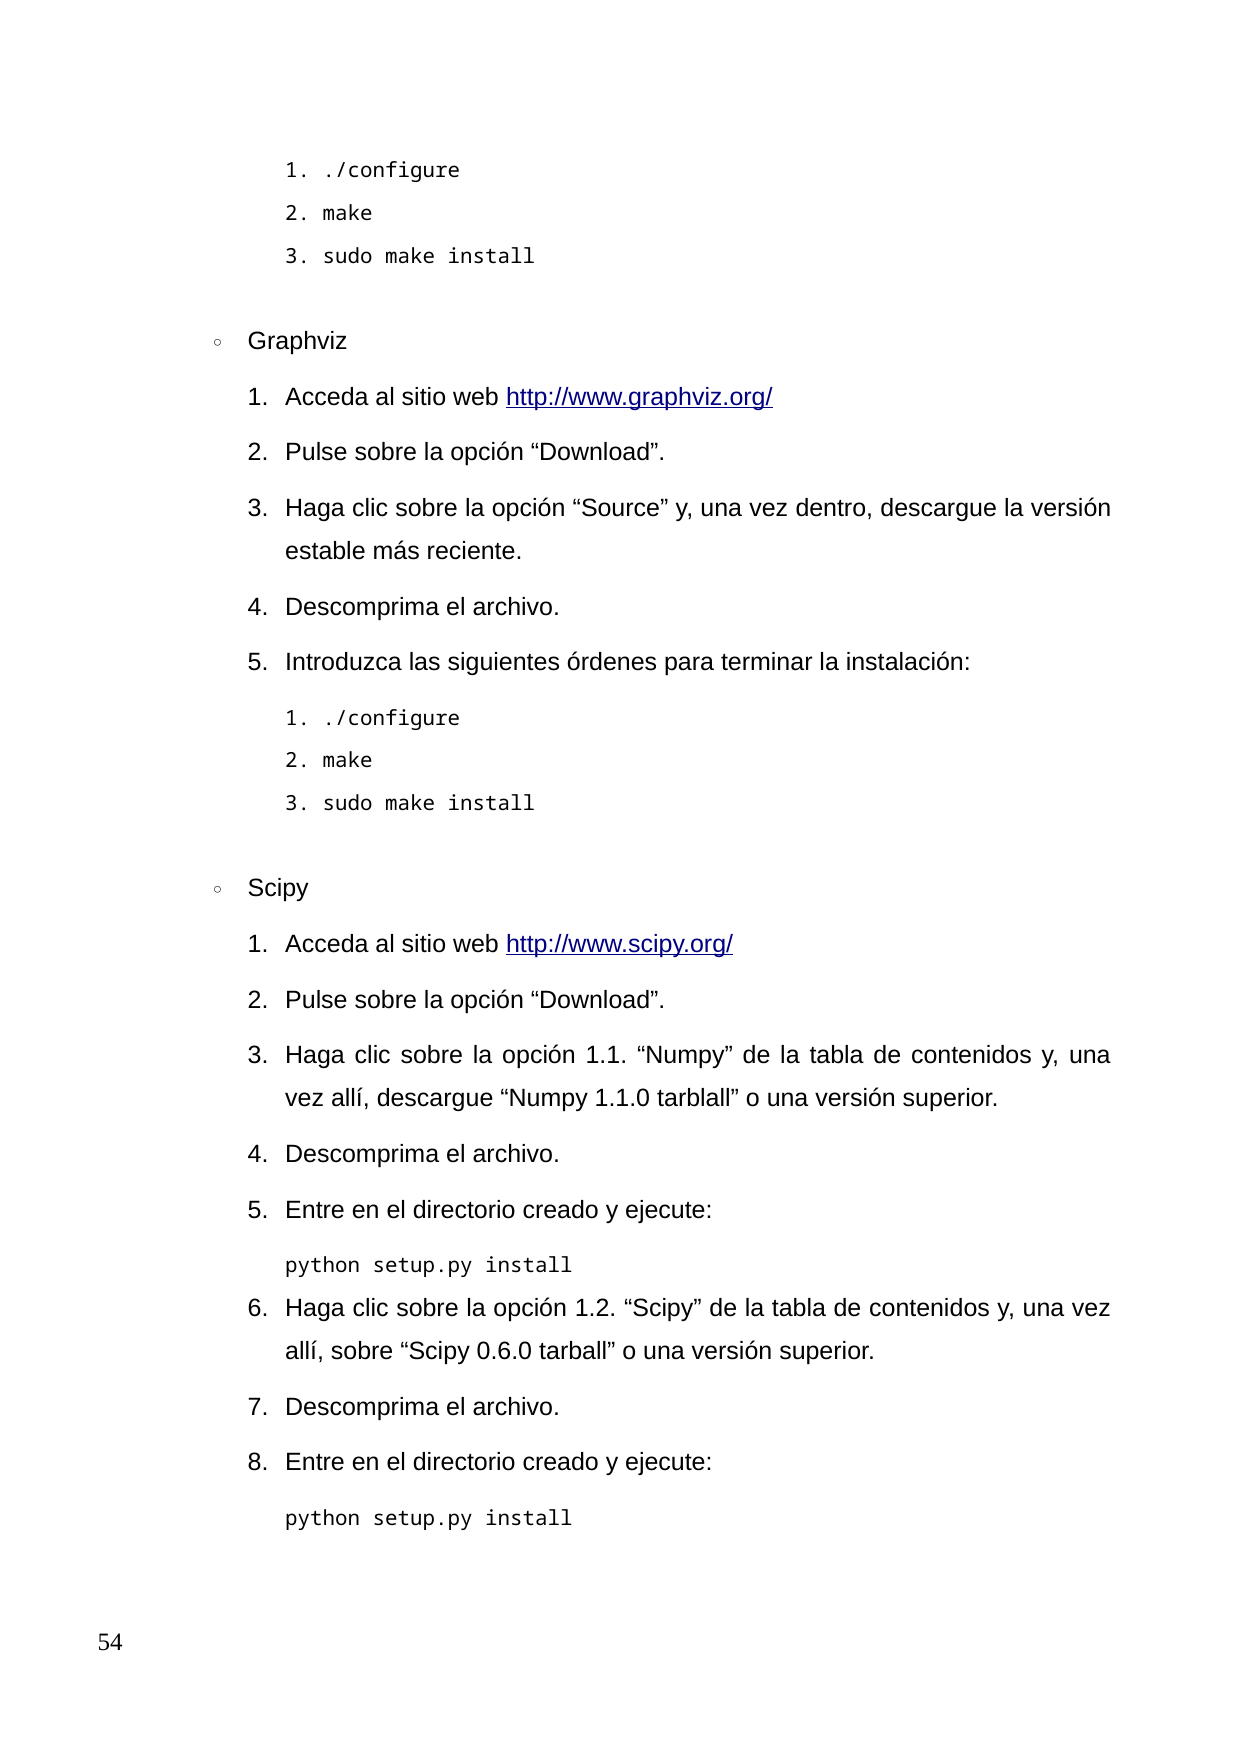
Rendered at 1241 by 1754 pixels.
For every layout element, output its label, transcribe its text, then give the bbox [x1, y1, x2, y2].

list Haga clic sobre la opción 1.2. “Scipy” de la tabla de contenidos y, una vez allí, sobre “Scipy 0.6.0 tarball” o una versión superior. [247, 1293, 1113, 1365]
list Pulse sobre la opción “Download”. [247, 437, 1113, 466]
list Descomprima el archivo. [247, 592, 1113, 620]
list Descomprima el archivo. [247, 1392, 1113, 1420]
list Acceda al sitio web http://www.graphviz.org/ [247, 382, 1113, 410]
list ./configure [285, 703, 1113, 731]
list python setup.py install [247, 1250, 1113, 1279]
list Descomprima el archivo. [247, 1139, 1113, 1168]
list Haga clic sobre la opción “Source” y, una vez dentro, descargue la versión estable más reciente. [247, 493, 1113, 565]
list Haga clic sobre la opción 1.1. “Numpy” de la tabla de contenidos y, una vez allí, descargue “Numpy 1.1.0 tarblall” o una versión superior. [247, 1040, 1113, 1112]
list Entre en el directorio creado y ejecute: [247, 1447, 1113, 1476]
list Entre en el directorio creado y ejecute: [247, 1194, 1113, 1223]
list sudo make install [285, 788, 1113, 817]
list Graphviz [210, 326, 1113, 355]
list Introduzca las siguientes órdenes para terminar la instalación: [247, 647, 1113, 676]
list ./configure [285, 156, 1113, 184]
list python setup.py install [247, 1503, 1113, 1531]
list make [285, 198, 1113, 227]
list make [285, 746, 1113, 774]
list sudo make install [285, 241, 1113, 269]
list Pulse sobre la opción “Download”. [247, 984, 1113, 1013]
list Acceda al sitio web http://www.scipy.org/ [247, 929, 1113, 958]
list Scipy [210, 873, 1113, 902]
